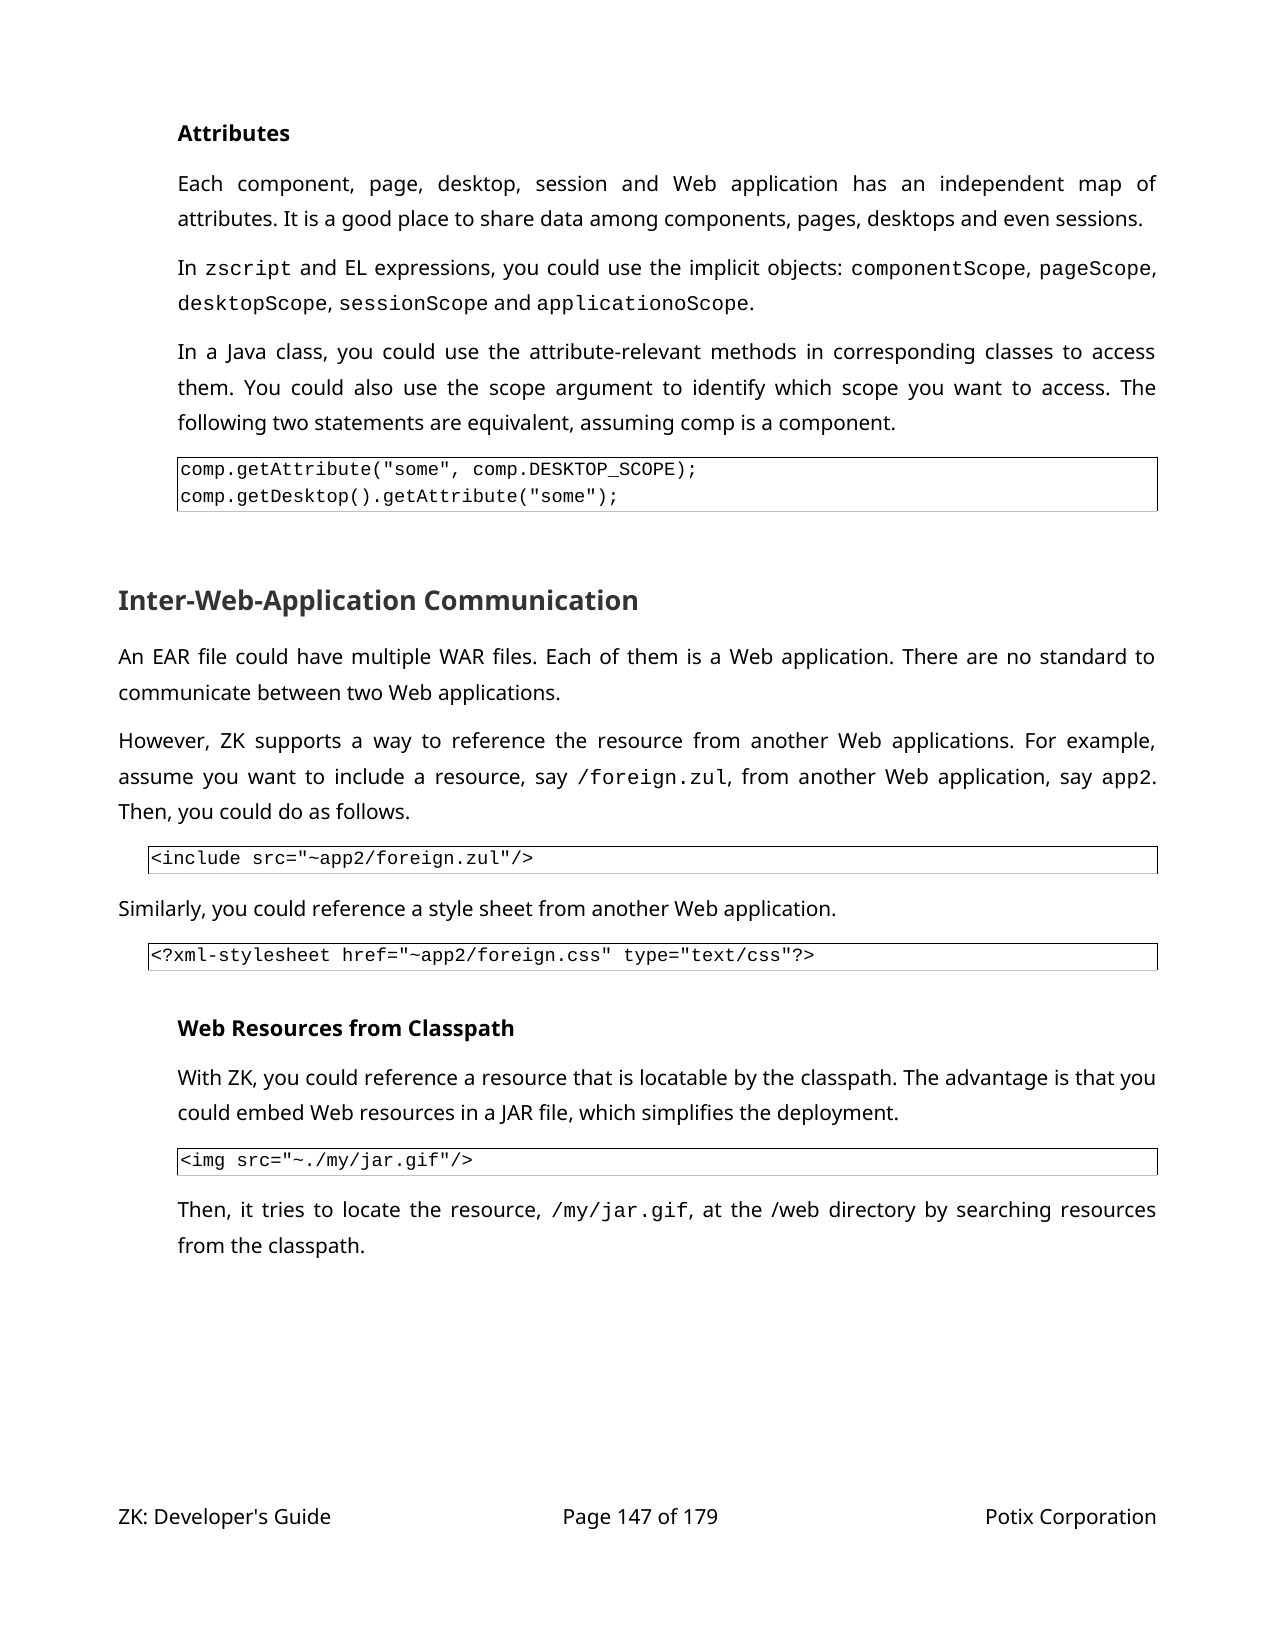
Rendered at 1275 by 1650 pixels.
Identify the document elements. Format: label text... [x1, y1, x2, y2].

text Then, it tries to locate the resource, /my/jar.gif, at the /web directory by searching resources from the classpath. [177, 1195, 1157, 1259]
subtitle Inter-Web-Application Communication [118, 582, 1157, 619]
text However, ZK supports a way to reference the resource from another Web applications. For example, assume you want to include a resource, say /foreign.zul, from another Web application, say app2. Then, you could do as follows. [118, 727, 1157, 826]
text Each component, page, desktop, session and Web application has an independent map of attributes. It is a good place to share data among components, pages, desktops and even sessions. [177, 169, 1157, 232]
text <img src="~./my/jar.gif"/> [178, 1149, 1157, 1175]
text <include src="~app2/foreign.zul"/> [149, 847, 1157, 873]
text comp.getDesktop().getAttribute("some"); [178, 484, 1157, 511]
text In zscript and EL expressions, you could use the implicit objects: componentScope, pageScope, desktopScope, sessionScope and applicationoScope. [177, 253, 1157, 317]
text With ZK, you could reference a resource that is locatable by the classpath. The advantage is that you could embed Web resources in a JAR file, which simplifies the deployment. [177, 1063, 1157, 1127]
text An EAR file could have multiple WAR files. Each of them is a Web application. There are no standard to communicate between two Web applications. [118, 642, 1157, 706]
text comp.getAttribute("some", comp.DESKTOP_SCOPE); [178, 458, 1157, 481]
text <?xml-stylesheet href="~app2/foreign.css" type="text/css"?> [149, 944, 1157, 970]
subtitle Web Resources from Classpath [177, 1013, 1157, 1043]
subtitle Attributes [177, 118, 1157, 148]
text Similarly, you could reference a style sheet from another Web application. [118, 894, 1157, 922]
text In a Java class, you could use the attribute-relevant methods in corresponding classes to access them. You could also use the scope argument to identify which scope you want to access. The following two statements are equivalent, assuming comp is a component. [177, 337, 1157, 436]
